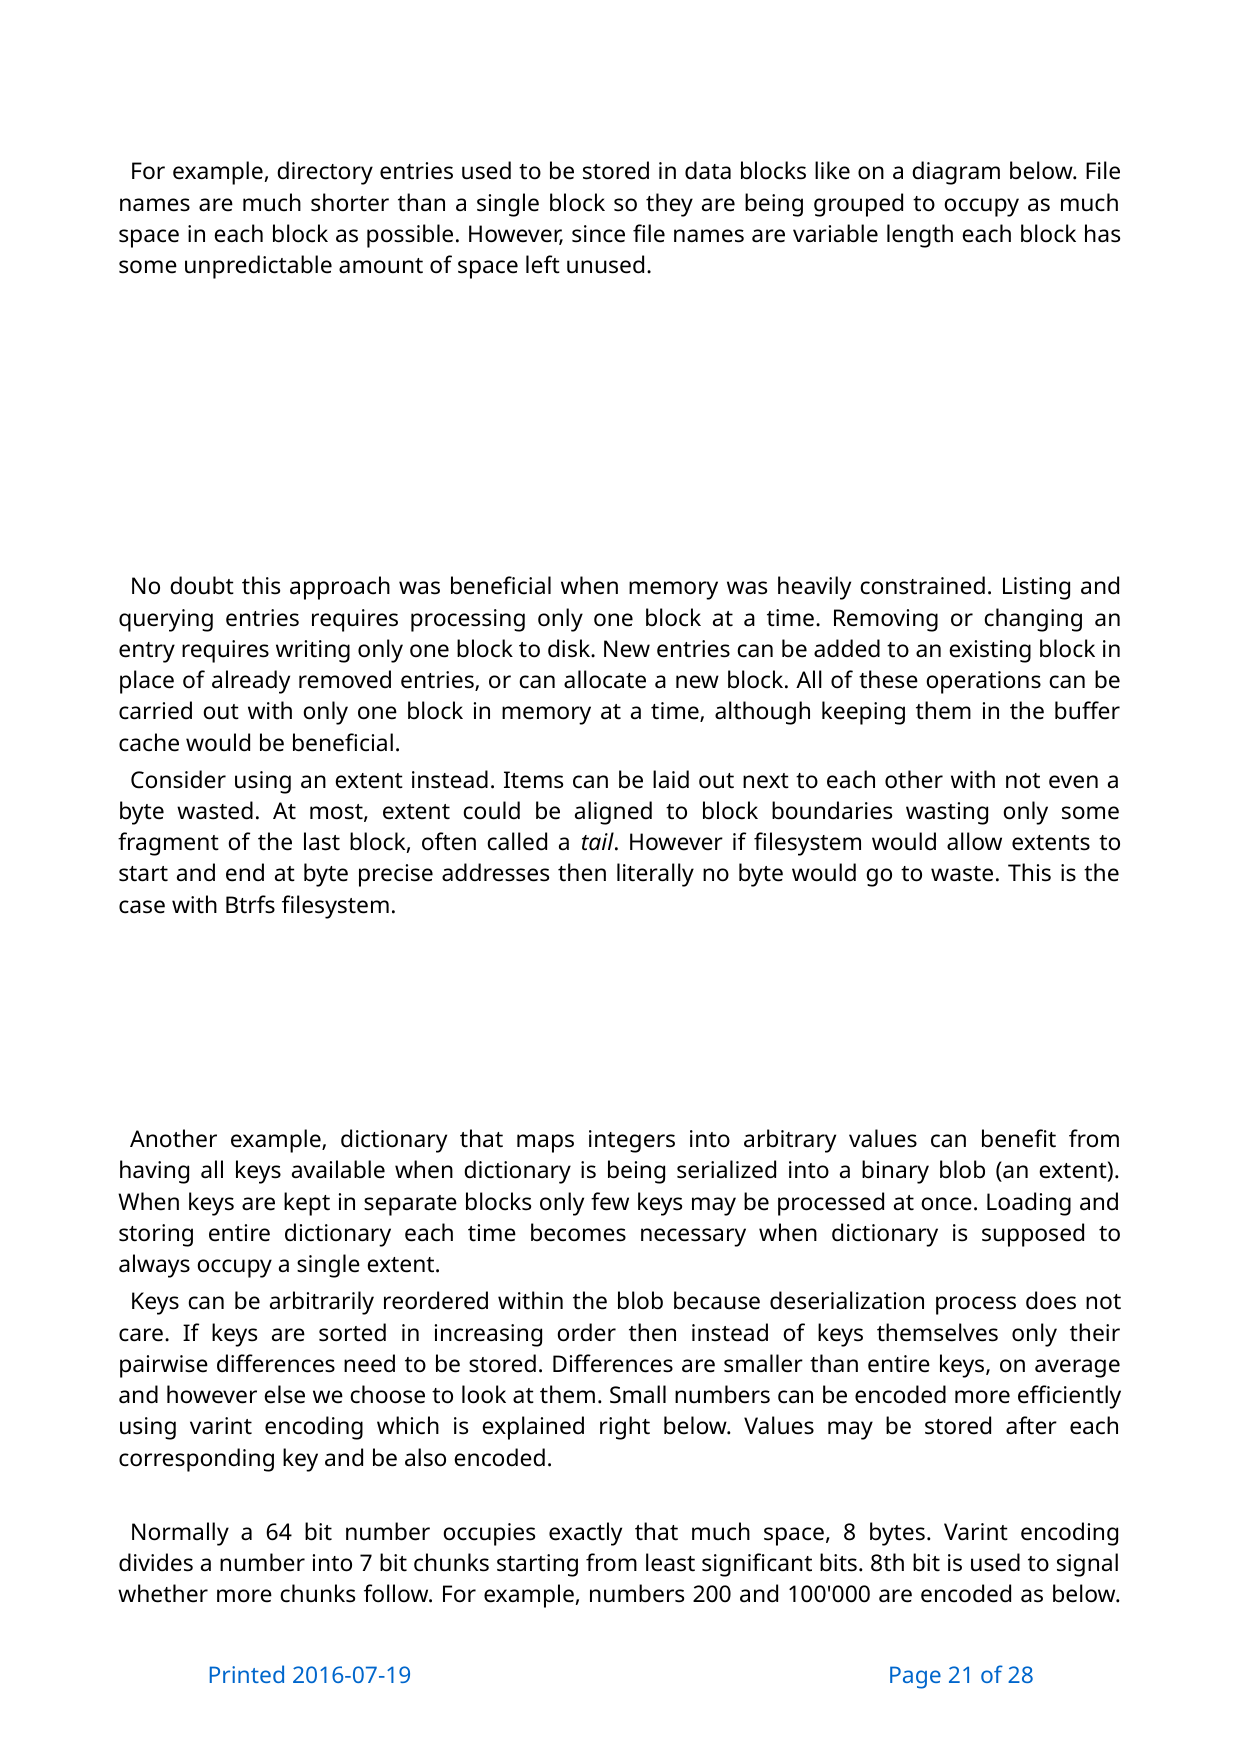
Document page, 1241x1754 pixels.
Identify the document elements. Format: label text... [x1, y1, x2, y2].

text Consider using an extent instead. Items can be laid out next to each other with not even a byte wasted. At most, extent could be aligned to block boundaries wasting only some fragment of the last block, often called a tail. However if filesystem would allow extents to start and end at byte precise addresses then literally no byte would go to waste. This is the case with Btrfs filesystem. [118, 764, 1122, 920]
text No doubt this approach was beneficial when memory was heavily constrained. Listing and querying entries requires processing only one block at a time. Removing or changing an entry requires writing only one block to disk. New entries can be added to an existing block in place of already removed entries, or can allocate a new block. All of these operations can be carried out with only one block in memory at a time, although keeping them in the buffer cache would be beneficial. [118, 570, 1122, 758]
text Another example, dictionary that maps integers into arbitrary values can benefit from having all keys available when dictionary is being serialized into a binary blob (an extent). When keys are kept in separate blocks only few keys may be processed at once. Loading and storing entire dictionary each time becomes necessary when dictionary is supposed to always occupy a single extent. [118, 1123, 1122, 1279]
text Normally a 64 bit number occupies exactly that much space, 8 bytes. Varint encoding divides a number into 7 bit chunks starting from least significant bits. 8th bit is used to signal whether more chunks follow. For example, numbers 200 and 100'000 are encoded as below. [118, 1516, 1122, 1609]
text Keys can be arbitrarily reordered within the blob because deserialization process does not care. If keys are sorted in increasing order then instead of keys themselves only their pairwise differences need to be stored. Differences are smaller than entire keys, on average and however else we choose to look at them. Small numbers can be encoded more efficiently using varint encoding which is explained right below. Values may be stored after each corresponding key and be also encoded. [118, 1285, 1122, 1473]
text For example, directory entries used to be stored in data blocks like on a diagram below. File names are much shorter than a single block so they are being grouped to occupy as much space in each block as possible. However, since file names are variable length each block has some unpredictable amount of space left unused. [118, 155, 1122, 280]
